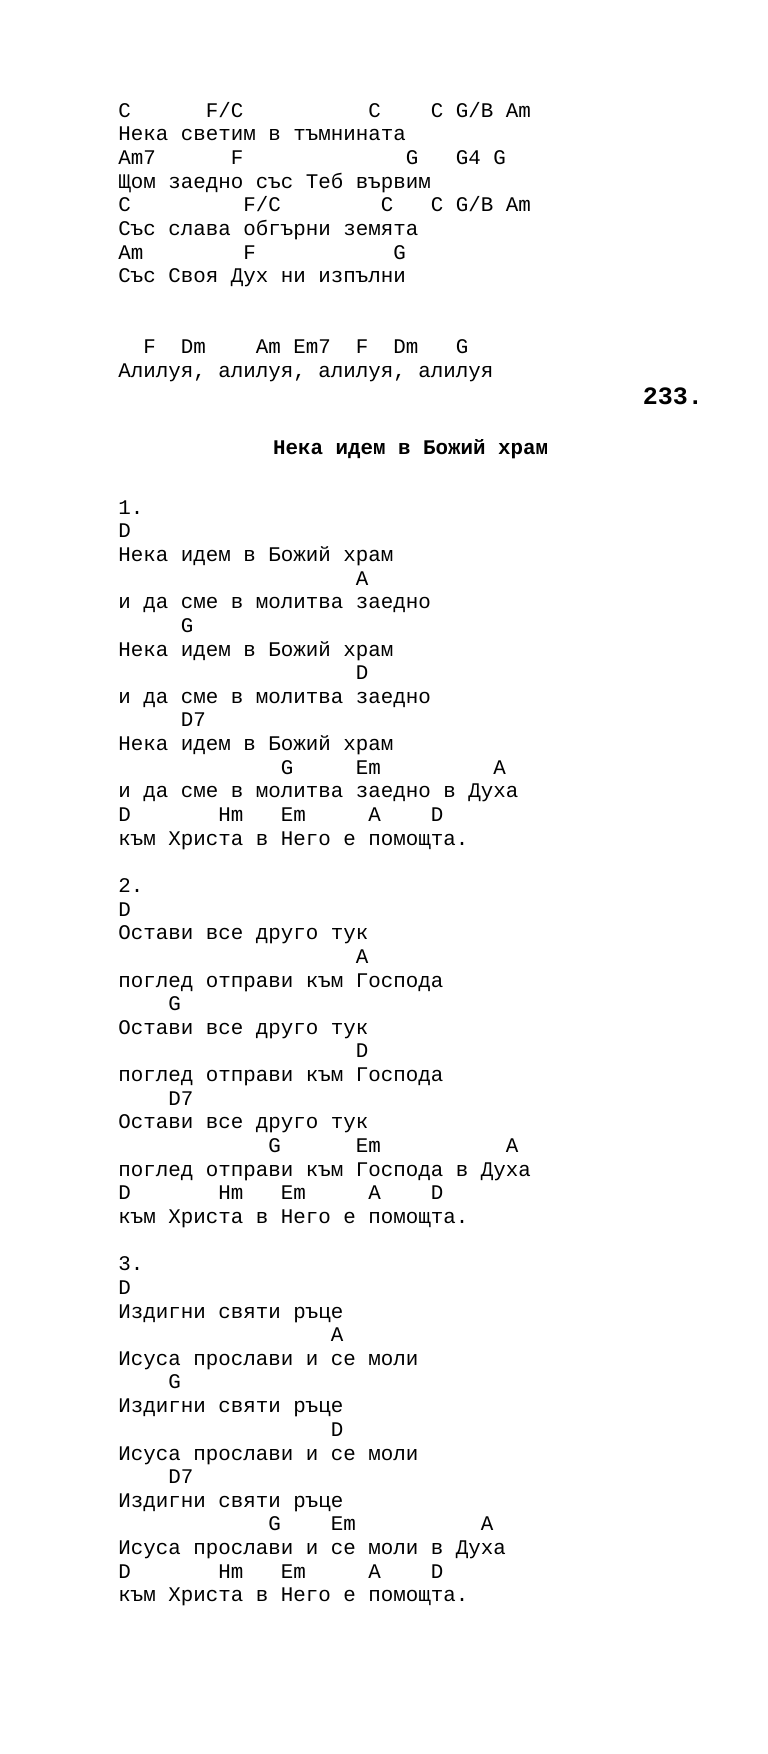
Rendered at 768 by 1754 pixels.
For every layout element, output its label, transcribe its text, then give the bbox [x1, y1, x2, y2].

text A [118, 1324, 702, 1348]
text G Em A [118, 1135, 702, 1159]
text и да сме в молитва заедно [118, 686, 702, 709]
text Издигни святи ръце [118, 1301, 702, 1324]
text F Dm Am Em7 F Dm G [118, 336, 702, 360]
text Остави все друго тук [118, 1111, 702, 1135]
text поглед отправи към Господа [118, 1064, 702, 1088]
text поглед отправи към Господа в Духа [118, 1159, 702, 1182]
text Исуса прослави и се моли [118, 1442, 702, 1466]
text D [118, 1041, 702, 1064]
text Am F G [118, 242, 702, 265]
text Със Своя Дух ни изпълни [118, 265, 702, 289]
text D7 [118, 1466, 702, 1490]
text Щом заедно със Теб вървим [118, 171, 702, 194]
text G Em A [118, 757, 702, 780]
text Нека светим в тъмнината [118, 123, 702, 147]
text G Em A [118, 1513, 702, 1537]
text G [118, 1372, 702, 1395]
text 3. [118, 1253, 702, 1277]
text A [118, 568, 702, 591]
text D [118, 1277, 702, 1301]
text D [118, 1419, 702, 1442]
text и да сме в молитва заедно [118, 591, 702, 615]
subtitle Нека идем в Божий храм [118, 437, 702, 461]
text 1. [118, 497, 702, 520]
text Исуса прослави и се моли в Духа [118, 1537, 702, 1561]
text Нека идем в Божий храм [118, 733, 702, 757]
text и да сме в молитва заедно в Духа [118, 780, 702, 804]
text Издигни святи ръце [118, 1395, 702, 1419]
text D Hm Em A D [118, 1561, 702, 1584]
text A [118, 946, 702, 969]
text Нека идем в Божий храм [118, 544, 702, 568]
text към Христа в Него е помощта. [118, 828, 702, 851]
text D7 [118, 709, 702, 733]
text към Христа в Него е помощта. [118, 1206, 702, 1230]
text G [118, 993, 702, 1017]
text D [118, 899, 702, 922]
text C F/C C C G/B Am [118, 100, 702, 123]
text C F/C C C G/B Am [118, 194, 702, 218]
text D Hm Em A D [118, 1182, 702, 1206]
text 2. [118, 875, 702, 899]
text D [118, 662, 702, 686]
text Исуса прослави и се моли [118, 1348, 702, 1372]
text Нека идем в Божий храм [118, 638, 702, 662]
text D Hm Em A D [118, 804, 702, 828]
text Остави все друго тук [118, 922, 702, 946]
text D7 [118, 1088, 702, 1111]
text Остави все друго тук [118, 1017, 702, 1041]
text към Христа в Него е помощта. [118, 1584, 702, 1608]
text Със слава обгърни земята [118, 218, 702, 242]
text поглед отправи към Господа [118, 969, 702, 993]
text Алилуя, алилуя, алилуя, алилуя [118, 360, 702, 383]
text D [118, 520, 702, 544]
text G [118, 615, 702, 638]
text Am7 F G G4 G [118, 147, 702, 171]
text Издигни святи ръце [118, 1490, 702, 1513]
